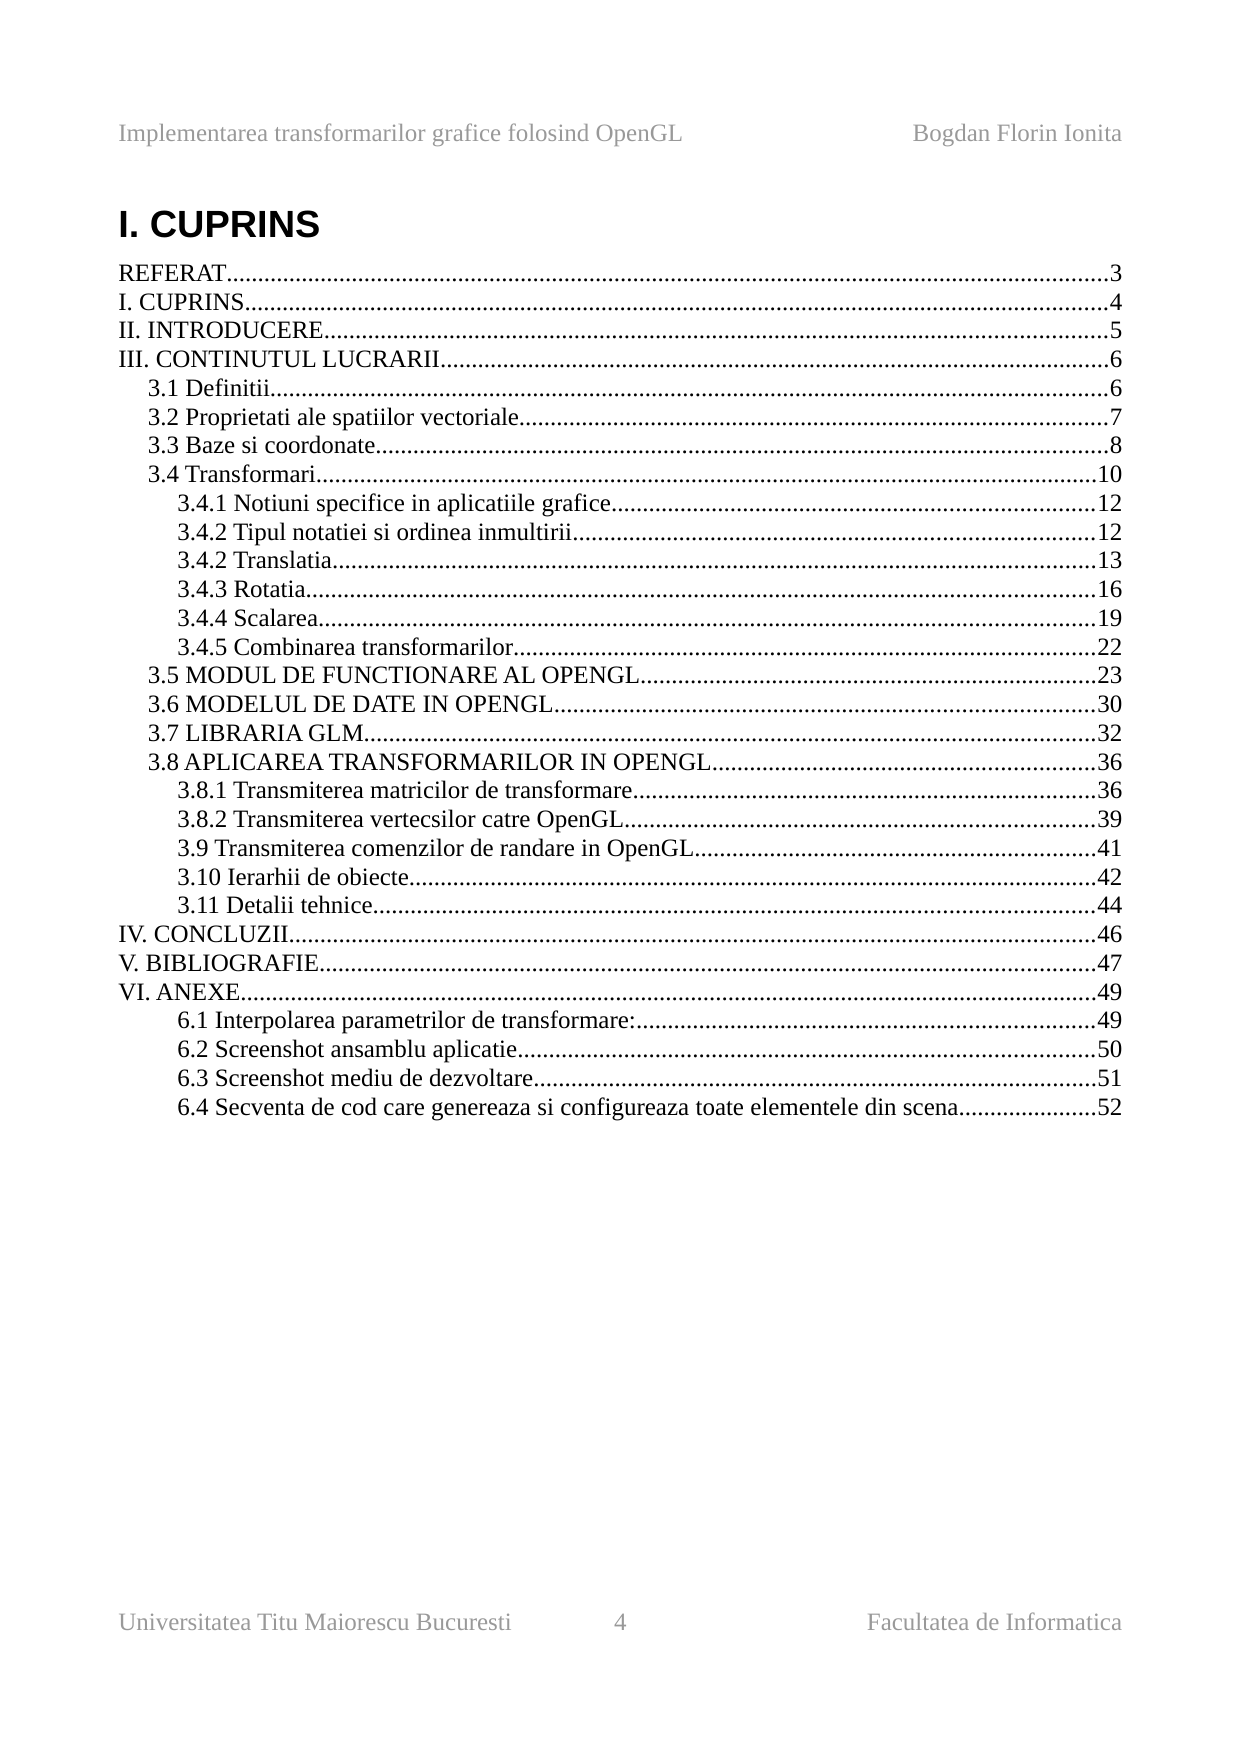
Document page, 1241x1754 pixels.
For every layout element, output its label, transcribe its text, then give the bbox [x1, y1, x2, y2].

text 3.4.3 Rotatia 16 [177, 574, 1122, 603]
text 3.1 Definitii 6 [148, 373, 1122, 402]
text 3.7 LIBRARIA GLM 32 [148, 718, 1122, 747]
text 3.4.1 Notiuni specifice in aplicatiile grafice 12 [177, 488, 1122, 517]
text 3.4.5 Combinarea transformarilor 22 [177, 632, 1122, 661]
text II. INTRODUCERE 5 [118, 316, 1122, 344]
text III. CONTINUTUL LUCRARII 6 [118, 344, 1122, 373]
text 3.10 Ierarhii de obiecte 42 [177, 862, 1122, 891]
text 3.6 MODELUL DE DATE IN OPENGL 30 [148, 689, 1122, 718]
text 3.8.1 Transmiterea matricilor de transformare 36 [177, 776, 1122, 804]
subtitle I. CUPRINS [118, 202, 1122, 246]
text 3.4.2 Tipul notatiei si ordinea inmultirii 12 [177, 517, 1122, 546]
text 3.9 Transmiterea comenzilor de randare in OpenGL 41 [177, 833, 1122, 862]
text 3.4 Transformari 10 [148, 459, 1122, 488]
text 3.8 APLICAREA TRANSFORMARILOR IN OPENGL 36 [148, 747, 1122, 776]
text I. CUPRINS 4 [118, 287, 1122, 316]
text 6.3 Screenshot mediu de dezvoltare 51 [177, 1063, 1122, 1092]
text 3.11 Detalii tehnice 44 [177, 891, 1122, 919]
text VI. ANEXE 49 [118, 977, 1122, 1006]
text 3.8.2 Transmiterea vertecsilor catre OpenGL 39 [177, 804, 1122, 833]
text 6.1 Interpolarea parametrilor de transformare: 49 [177, 1006, 1122, 1034]
text 3.3 Baze si coordonate 8 [148, 431, 1122, 459]
text V. BIBLIOGRAFIE 47 [118, 948, 1122, 977]
text REFERAT 3 [118, 258, 1122, 287]
text IV. CONCLUZII 46 [118, 919, 1122, 948]
text 3.2 Proprietati ale spatiilor vectoriale 7 [148, 402, 1122, 431]
text 6.2 Screenshot ansamblu aplicatie 50 [177, 1034, 1122, 1063]
text 6.4 Secventa de cod care genereaza si configureaza toate elementele din scena 52 [177, 1092, 1122, 1121]
text 3.5 MODUL DE FUNCTIONARE AL OPENGL 23 [148, 661, 1122, 689]
text 3.4.2 Translatia 13 [177, 546, 1122, 574]
text 3.4.4 Scalarea 19 [177, 603, 1122, 632]
